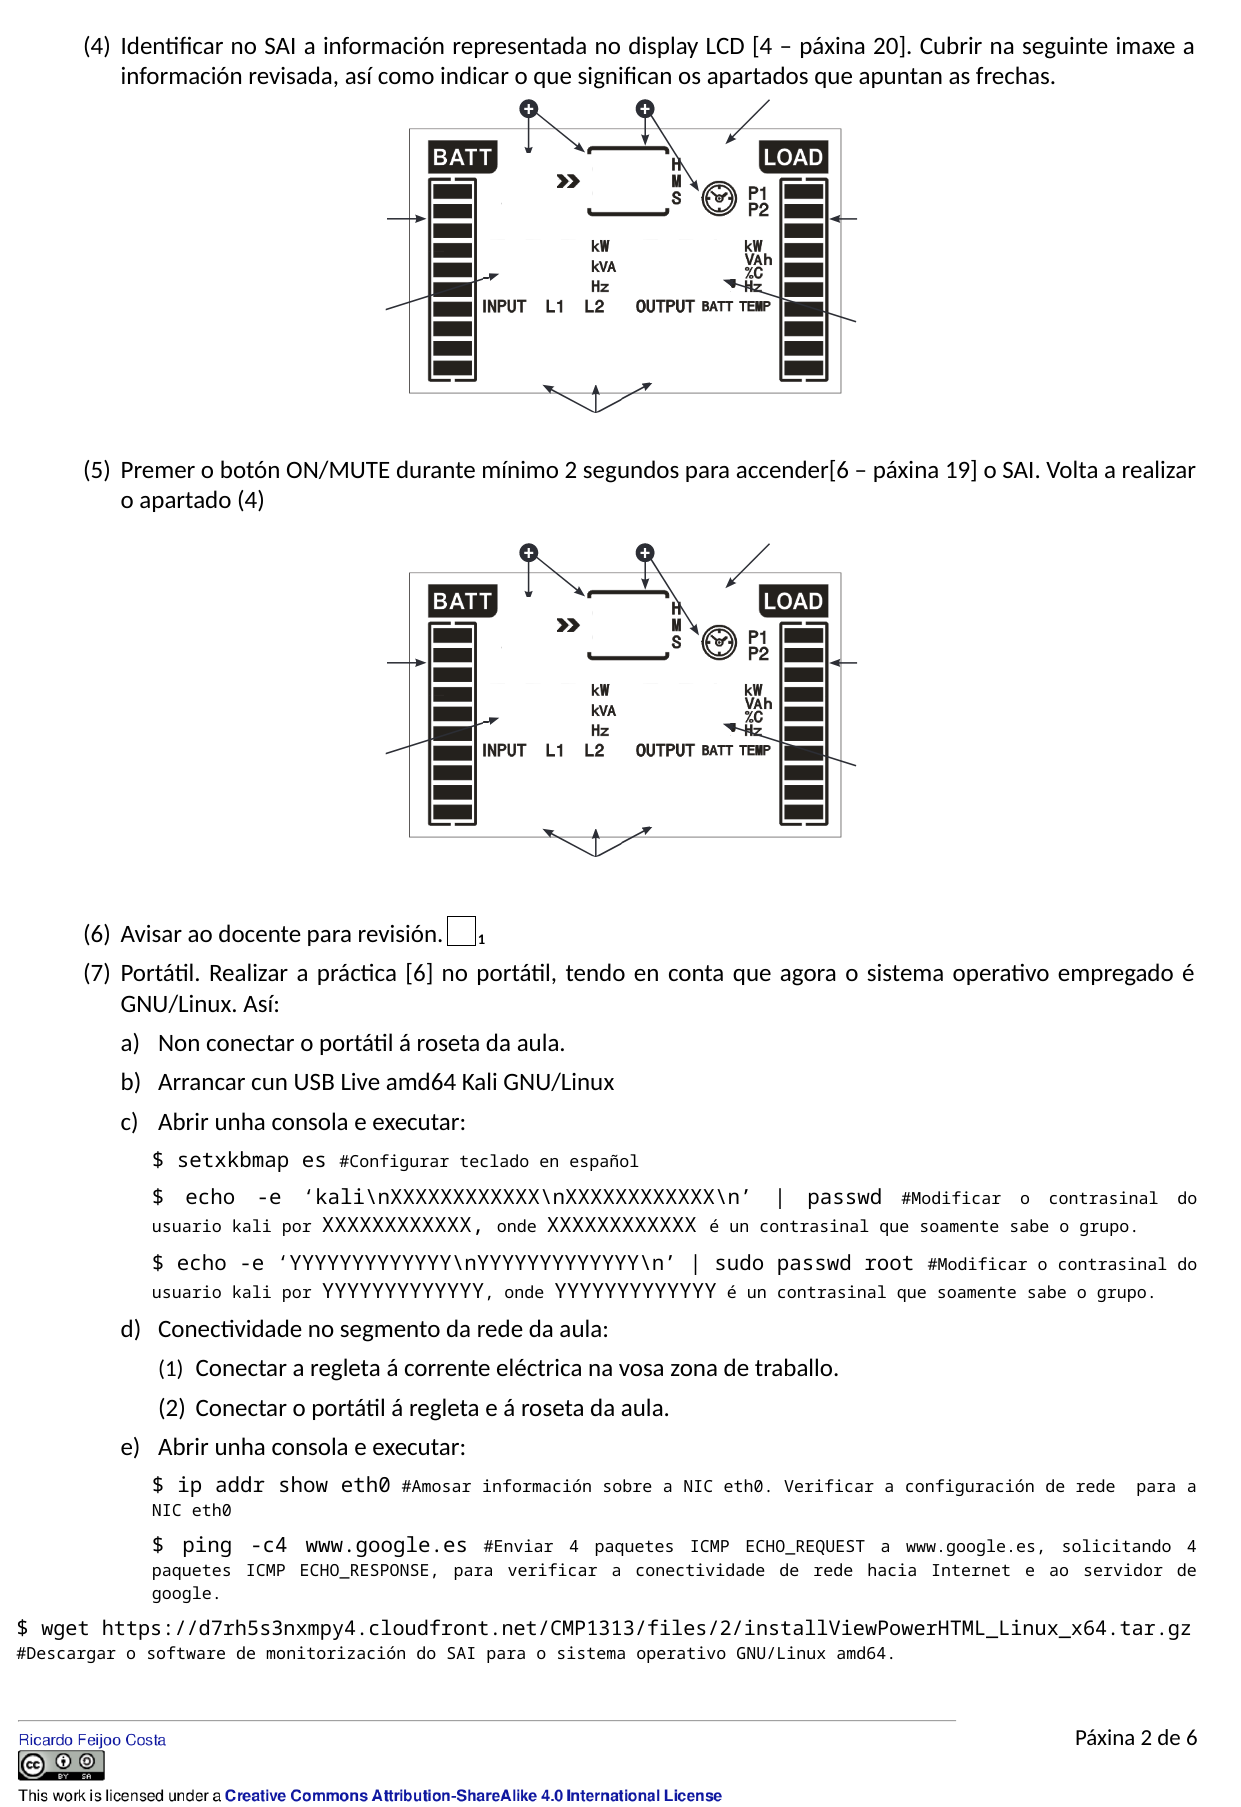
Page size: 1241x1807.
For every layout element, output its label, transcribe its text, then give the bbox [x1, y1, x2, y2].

list Conectividade no segmento da rede da aula: [120, 1313, 1197, 1344]
list $ echo -e ‘kali\nXXXXXXXXXXXX\nXXXXXXXXXXXX\n’ | passwd #Modificar o contrasinal do usuario kali por XXXXXXXXXXXX, onde XXXXXXXXXXXX é un contrasinal que soamente sabe o grupo. [116, 1182, 1197, 1239]
list Identificar no SAI a información representada no display LCD [4 – páxina 20]. Cubrir na seguinte imaxe a información revisada, así como indicar o que significan os apartados que apuntan as frechas. [83, 30, 1197, 91]
list $ ip addr show eth0 #Amosar información sobre a NIC eth0. Verificar a configuración de rede para a NIC eth0 [116, 1470, 1197, 1522]
picture [385, 543, 858, 857]
picture [8, 1715, 957, 1806]
list Portátil. Realizar a práctica [6] no portátil, tendo en conta que agora o sistema operativo empregado é GNU/Linux. Así: [83, 957, 1197, 1018]
list $ wget https://d7rh5s3nxmpy4.cloudfront.net/CMP1313/files/2/installViewPowerHTML_Linux_x64.tar.gz #Descargar o software de monitorización do SAI para o sistema operativo GNU/Linux amd64. [16, 1613, 1197, 1664]
list Conectar a regleta á corrente eléctrica na vosa zona de traballo. [158, 1353, 1197, 1383]
list Abrir unha consola e executar: [120, 1106, 1197, 1136]
list $ setxkbmap es #Configurar teclado en español [116, 1145, 1197, 1173]
list $ ping -c4 www.google.es #Enviar 4 paquetes ICMP ECHO_REQUEST a www.google.es, solicitando 4 paquetes ICMP ECHO_RESPONSE, para verificar a conectividade de rede hacia Internet e ao servidor de google. [116, 1530, 1197, 1604]
list Arrancar cun USB Live amd64 Kali GNU/Linux [120, 1066, 1197, 1097]
list $ echo -e ‘YYYYYYYYYYYYY\nYYYYYYYYYYYYY\n’ | sudo passwd root #Modificar o contrasinal do usuario kali por YYYYYYYYYYYYY, onde YYYYYYYYYYYYY é un contrasinal que soamente sabe o grupo. [116, 1248, 1197, 1304]
list Abrir unha consola e executar: [120, 1431, 1197, 1462]
picture [385, 99, 858, 413]
list Non conectar o portátil á roseta da aula. [120, 1027, 1197, 1058]
list Avisar ao docente para revisión. 1 [83, 918, 1197, 948]
list Conectar o portátil á regleta e á roseta da aula. [158, 1392, 1197, 1422]
list Premer o botón ON/MUTE durante mínimo 2 segundos para accender[6 – páxina 19] o SAI. Volta a realizar o apartado (4) [83, 454, 1197, 515]
